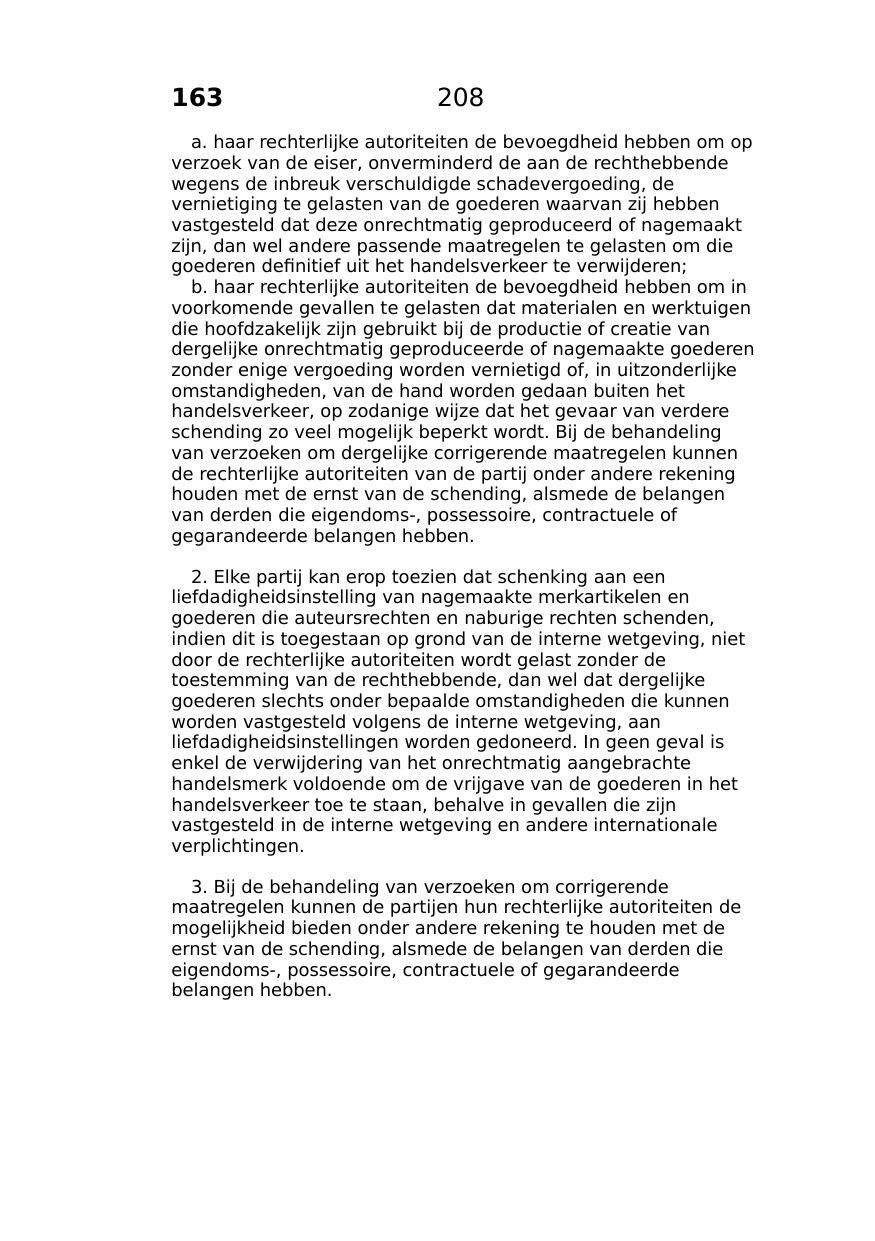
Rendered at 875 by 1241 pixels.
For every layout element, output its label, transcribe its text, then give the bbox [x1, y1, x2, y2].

text b. haar rechterlijke autoriteiten de bevoegdheid hebben om in voorkomende gevallen te gelasten dat materialen en werktuigen die hoofdzakelijk zijn gebruikt bij de productie of creatie van dergelijke onrechtmatig geproduceerde of nagemaakte goederen zonder enige vergoeding worden vernietigd of, in uitzonderlijke omstandigheden, van de hand worden gedaan buiten het handelsverkeer, op zodanige wijze dat het gevaar van verdere schending zo veel mogelijk beperkt wordt. Bij de behandeling van verzoeken om dergelijke corrigerende maatregelen kunnen de rechterlijke autoriteiten van de partij onder andere rekening houden met de ernst van de schending, alsmede de belangen van derden die eigendoms-, possessoire, contractuele of gegarandeerde belangen hebben. [171, 277, 756, 546]
text a. haar rechterlijke autoriteiten de bevoegdheid hebben om op verzoek van de eiser, onverminderd de aan de rechthebbende wegens de inbreuk verschuldigde schadevergoeding, de vernietiging te gelasten van de goederen waarvan zij hebben vastgesteld dat deze onrechtmatig geproduceerd of nagemaakt zijn, dan wel andere passende maatregelen te gelasten om die goederen definitief uit het handelsverkeer te verwijderen; [171, 132, 756, 277]
text 3. Bij de behandeling van verzoeken om corrigerende maatregelen kunnen de partijen hun rechterlijke autoriteiten de mogelijkheid bieden onder andere rekening te houden met de ernst van de schending, alsmede de belangen van derden die eigendoms-, possessoire, contractuele of gegarandeerde belangen hebben. [171, 877, 756, 1001]
text 2. Elke partij kan erop toezien dat schenking aan een liefdadigheidsinstelling van nagemaakte merkartikelen en goederen die auteursrechten en naburige rechten schenden, indien dit is toegestaan op grond van de interne wetgeving, niet door de rechterlijke autoriteiten wordt gelast zonder de toestemming van de rechthebbende, dan wel dat dergelijke goederen slechts onder bepaalde omstandigheden die kunnen worden vastgesteld volgens de interne wetgeving, aan liefdadigheidsinstellingen worden gedoneerd. In geen geval is enkel de verwijdering van het onrechtmatig aangebrachte handelsmerk voldoende om de vrijgave van de goederen in het handelsverkeer toe te staan, behalve in gevallen die zijn vastgesteld in de interne wetgeving en andere internationale verplichtingen. [171, 566, 756, 857]
